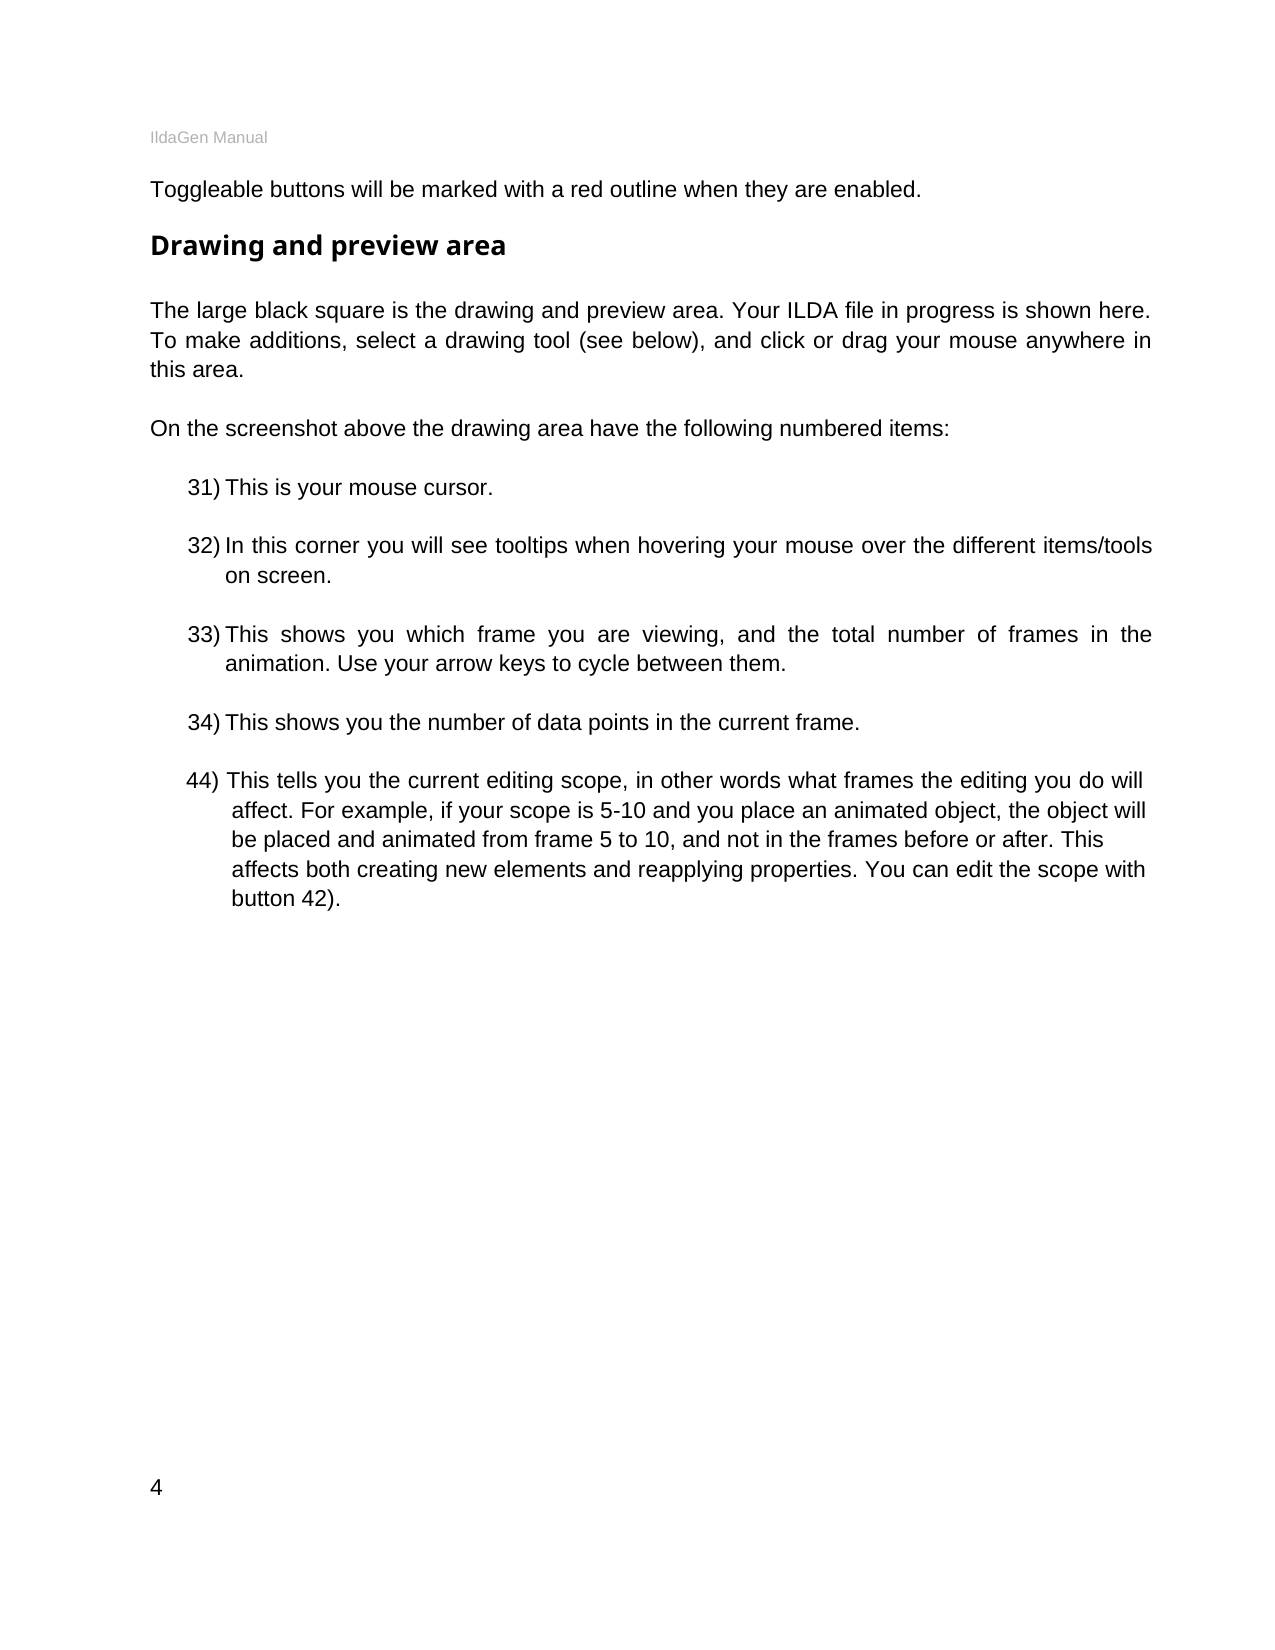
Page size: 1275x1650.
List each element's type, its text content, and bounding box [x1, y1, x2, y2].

list This is your mouse cursor. [187, 474, 1153, 500]
text 44) This tells you the current editing scope, in other words what frames the editing you do will affect. For example, if your scope is 5-10 and you place an animated object, the object will be placed and animated from frame 5 to 10, and not in the frames before or after. This affects both creating new elements and reapplying properties. You can edit the scope with button 42). [150, 768, 1153, 911]
list This shows you which frame you are viewing, and the total number of frames in the animation. Use your arrow keys to cycle between them. [187, 621, 1153, 676]
subtitle Drawing and preview area [150, 226, 1153, 263]
text On the screenshot above the drawing area have the following numbered items: [150, 416, 1153, 441]
text Toggleable buttons will be marked with a red outline when they are enabled. [150, 176, 1153, 202]
text The large black square is the drawing and preview area. Your ILDA file in progress is shown here. To make additions, select a drawing tool (see below), and click or drag your mouse anywhere in this area. [150, 298, 1153, 383]
list This shows you the number of data points in the current frame. [187, 709, 1153, 735]
list In this corner you will see tooltips when hovering your mouse over the different items/tools on screen. [187, 533, 1153, 588]
